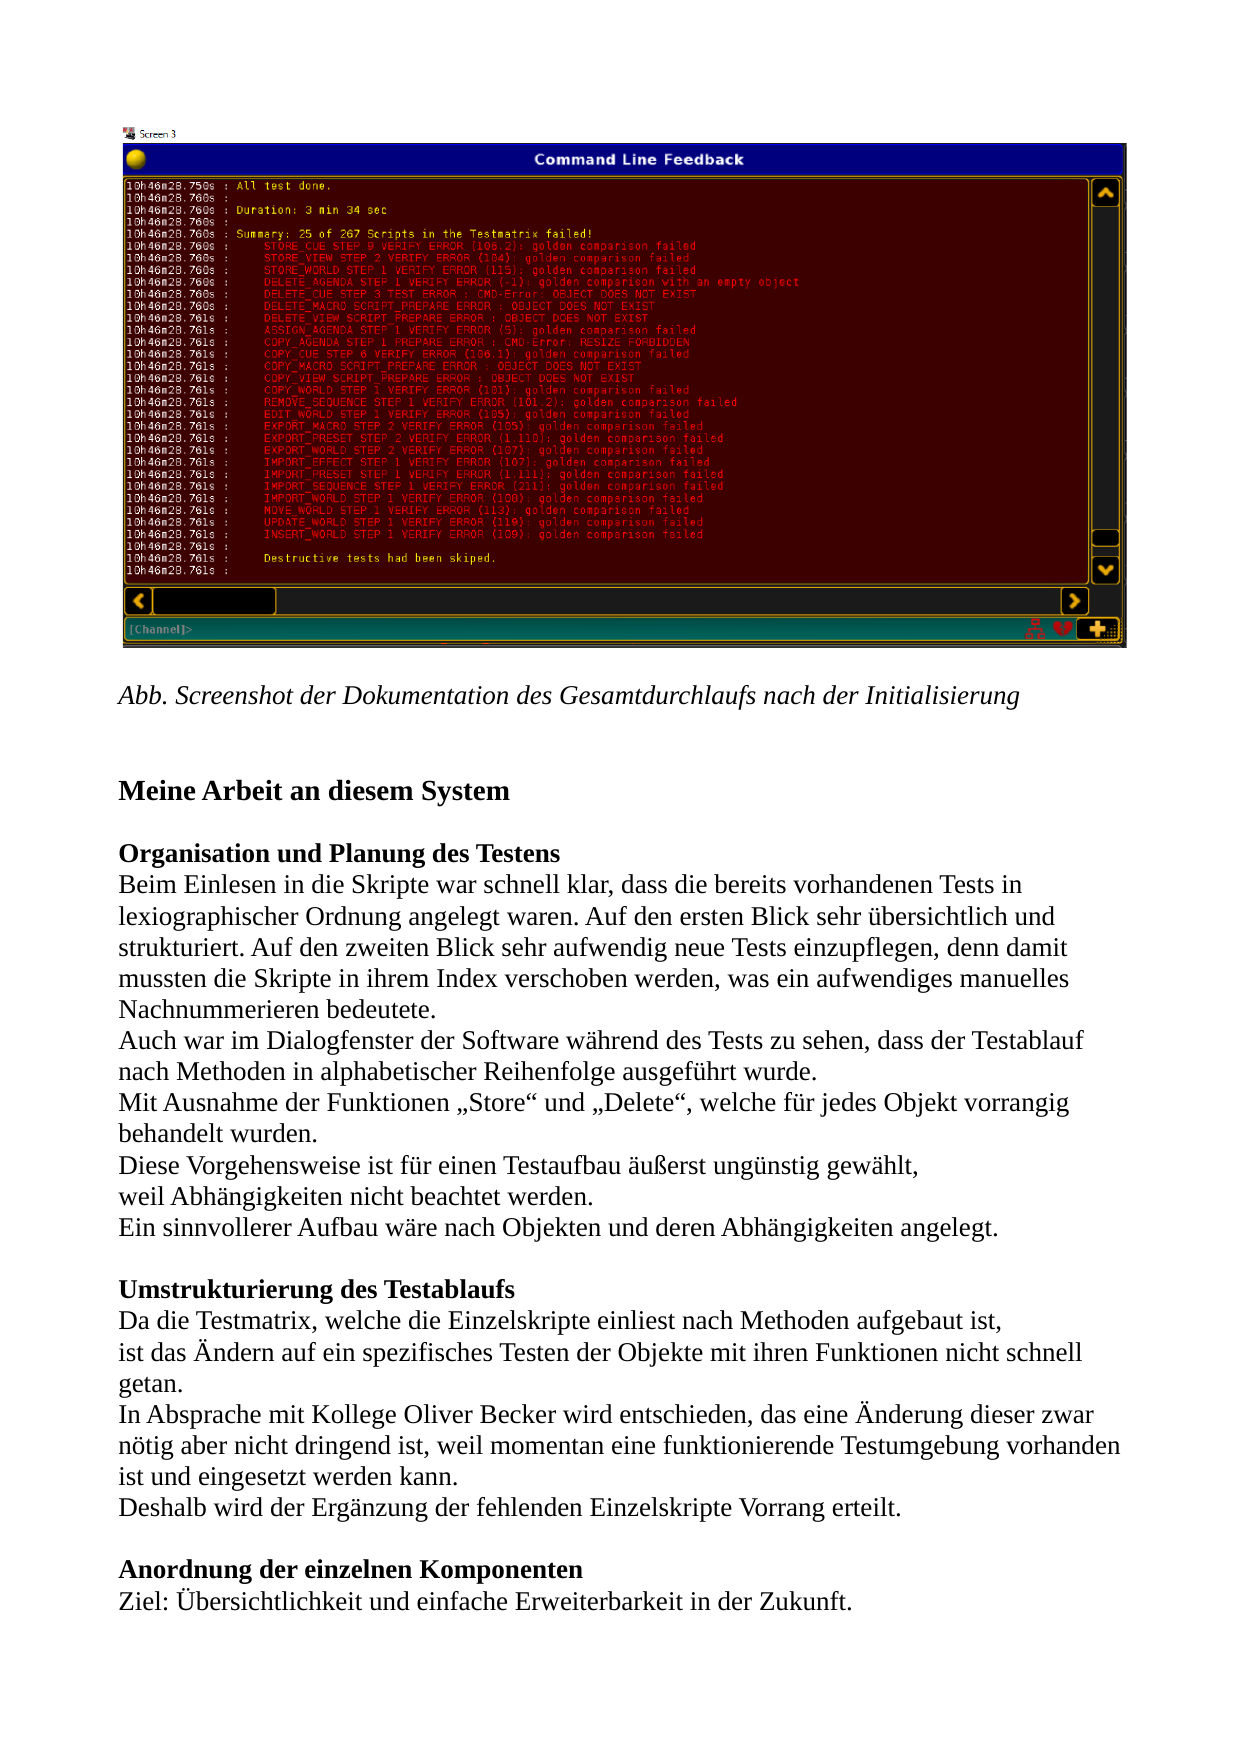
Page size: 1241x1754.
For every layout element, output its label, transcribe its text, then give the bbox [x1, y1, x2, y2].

text Ziel: Übersichtlichkeit und einfache Erweiterbarkeit in der Zukunft. [118, 1585, 1122, 1616]
text Beim Einlesen in die Skripte war schnell klar, dass die bereits vorhandenen Tests in lexiographischer Ordnung angelegt waren. Auf den ersten Blick sehr übersichtlich und strukturiert. Auf den zweiten Blick sehr aufwendig neue Tests einzupflegen, denn damit mussten die Skripte in ihrem Index verschoben werden, was ein aufwendiges manuelles Nachnummerieren bedeutete. [118, 868, 1122, 1024]
text Abb. Screenshot der Dokumentation des Gesamtdurchlaufs nach der Initialisierung [118, 679, 1122, 710]
text Meine Arbeit an diesem System [118, 773, 1122, 806]
picture [122, 124, 1127, 648]
text Anordnung der einzelnen Komponenten [118, 1554, 1122, 1585]
text Organisation und Planung des Testens [118, 837, 1122, 868]
text In Absprache mit Kollege Oliver Becker wird entschieden, das eine Änderung dieser zwar nötig aber nicht dringend ist, weil momentan eine funktionierende Testumgebung vorhanden ist und eingesetzt werden kann. [118, 1398, 1122, 1491]
text Umstrukturierung des Testablaufs [118, 1273, 1122, 1304]
text ist das Ändern auf ein spezifisches Testen der Objekte mit ihren Funktionen nicht schnell getan. [118, 1336, 1122, 1398]
text Deshalb wird der Ergänzung der fehlenden Einzelskripte Vorrang erteilt. [118, 1491, 1122, 1522]
text Ein sinnvollerer Aufbau wäre nach Objekten und deren Abhängigkeiten angelegt. [118, 1211, 1122, 1242]
text Diese Vorgehensweise ist für einen Testaufbau äußerst ungünstig gewählt, [118, 1149, 1122, 1180]
text weil Abhängigkeiten nicht beachtet werden. [118, 1180, 1122, 1211]
text Auch war im Dialogfenster der Software während des Tests zu sehen, dass der Testablauf nach Methoden in alphabetischer Reihenfolge ausgeführt wurde. [118, 1024, 1122, 1086]
text Mit Ausnahme der Funktionen „Store“ und „Delete“, welche für jedes Objekt vorrangig behandelt wurden. [118, 1086, 1122, 1149]
text Da die Testmatrix, welche die Einzelskripte einliest nach Methoden aufgebaut ist, [118, 1304, 1122, 1336]
